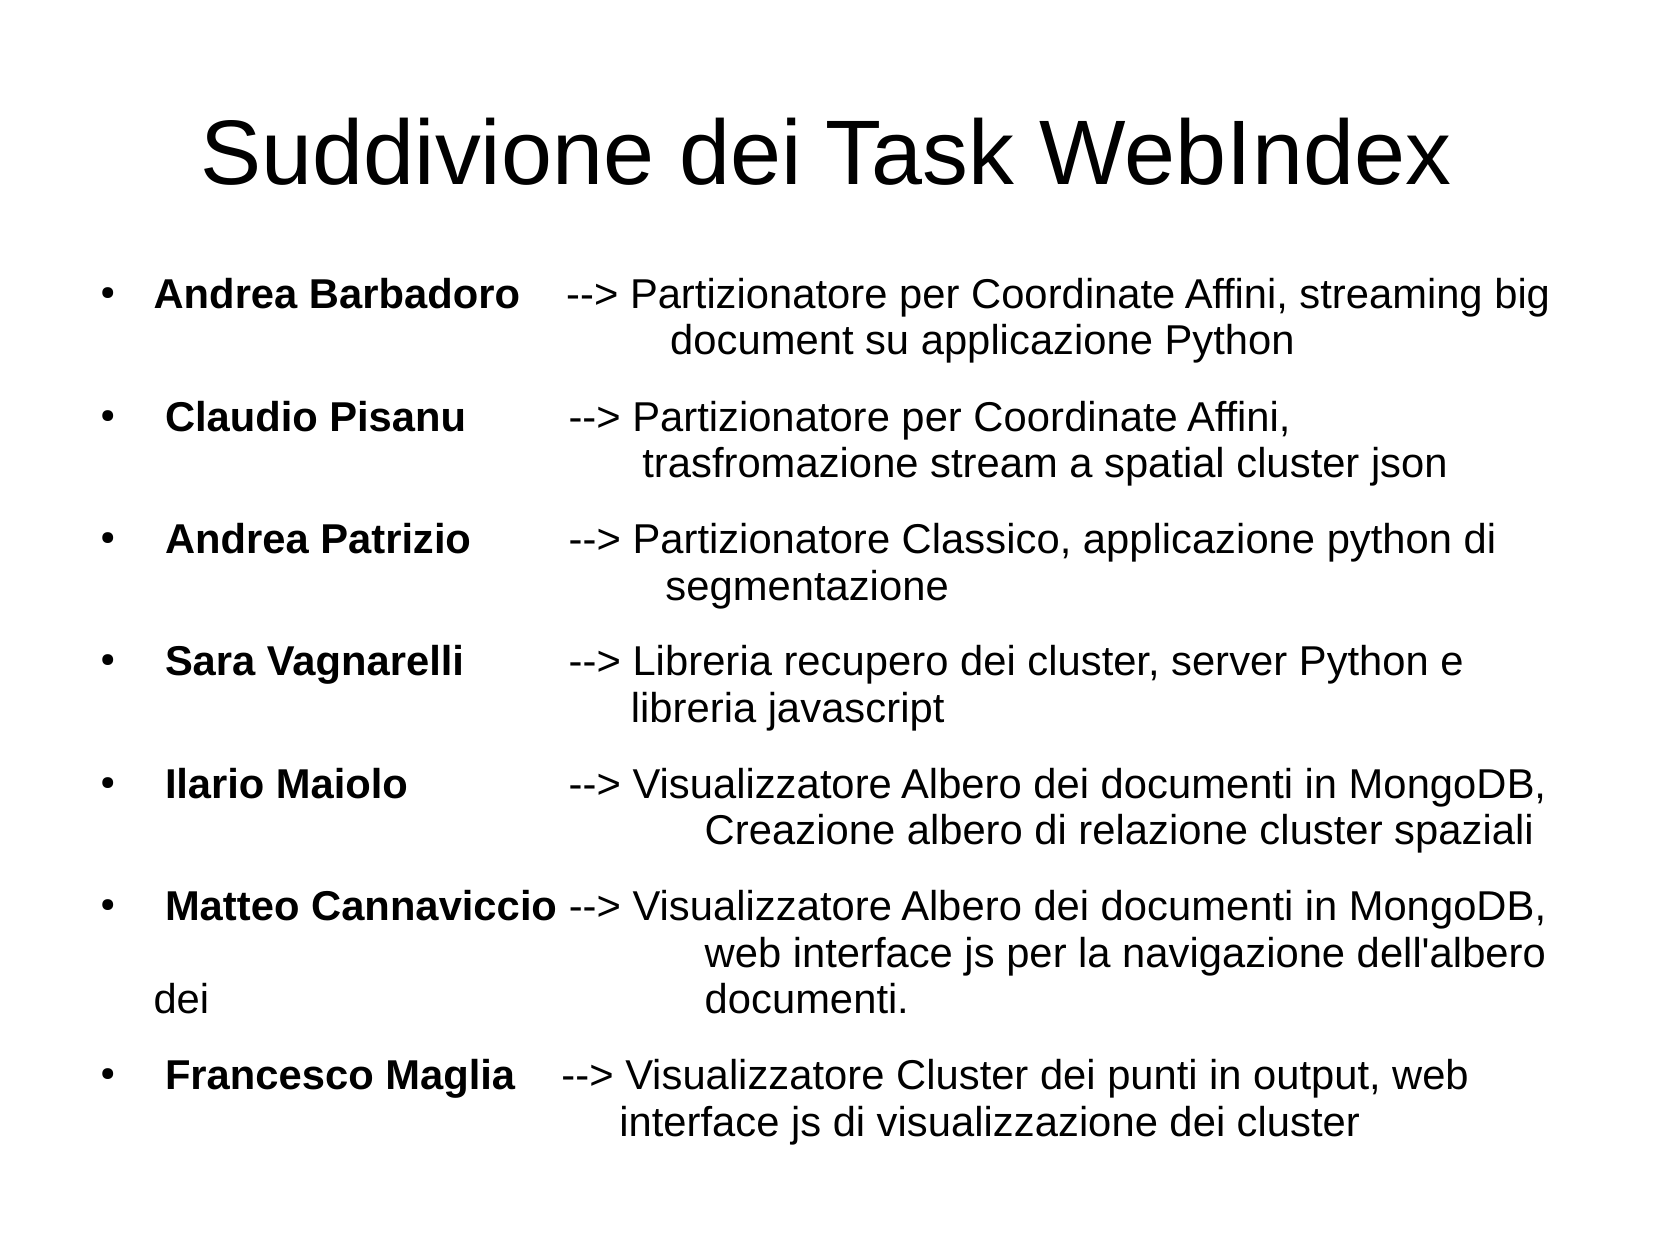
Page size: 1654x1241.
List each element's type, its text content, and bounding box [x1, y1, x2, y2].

title Suddivione dei Task WebIndex [82, 49, 1571, 257]
list Andrea Barbadoro --> Partizionatore per Coordinate Affini, streaming big document su applicazione Python Claudio Pisanu --> Partizionatore per Coordinate Affini, trasfromazione stream a spatial cluster json Andrea Patrizio --> Partizionatore Classico, applicazione python di segmentazione Sara Vagnarelli --> Libreria recupero dei cluster, server Python e libreria javascript Ilario Maiolo --> Visualizzatore Albero dei documenti in MongoDB, Creazione albero di relazione cluster spaziali Matteo Cannaviccio --> Visualizzatore Albero dei documenti in MongoDB, web interface js per la navigazione dell'albero dei documenti. Francesco Maglia --> Visualizzatore Cluster dei punti in output, web interface js di visualizzazione dei cluster [82, 270, 1571, 1145]
